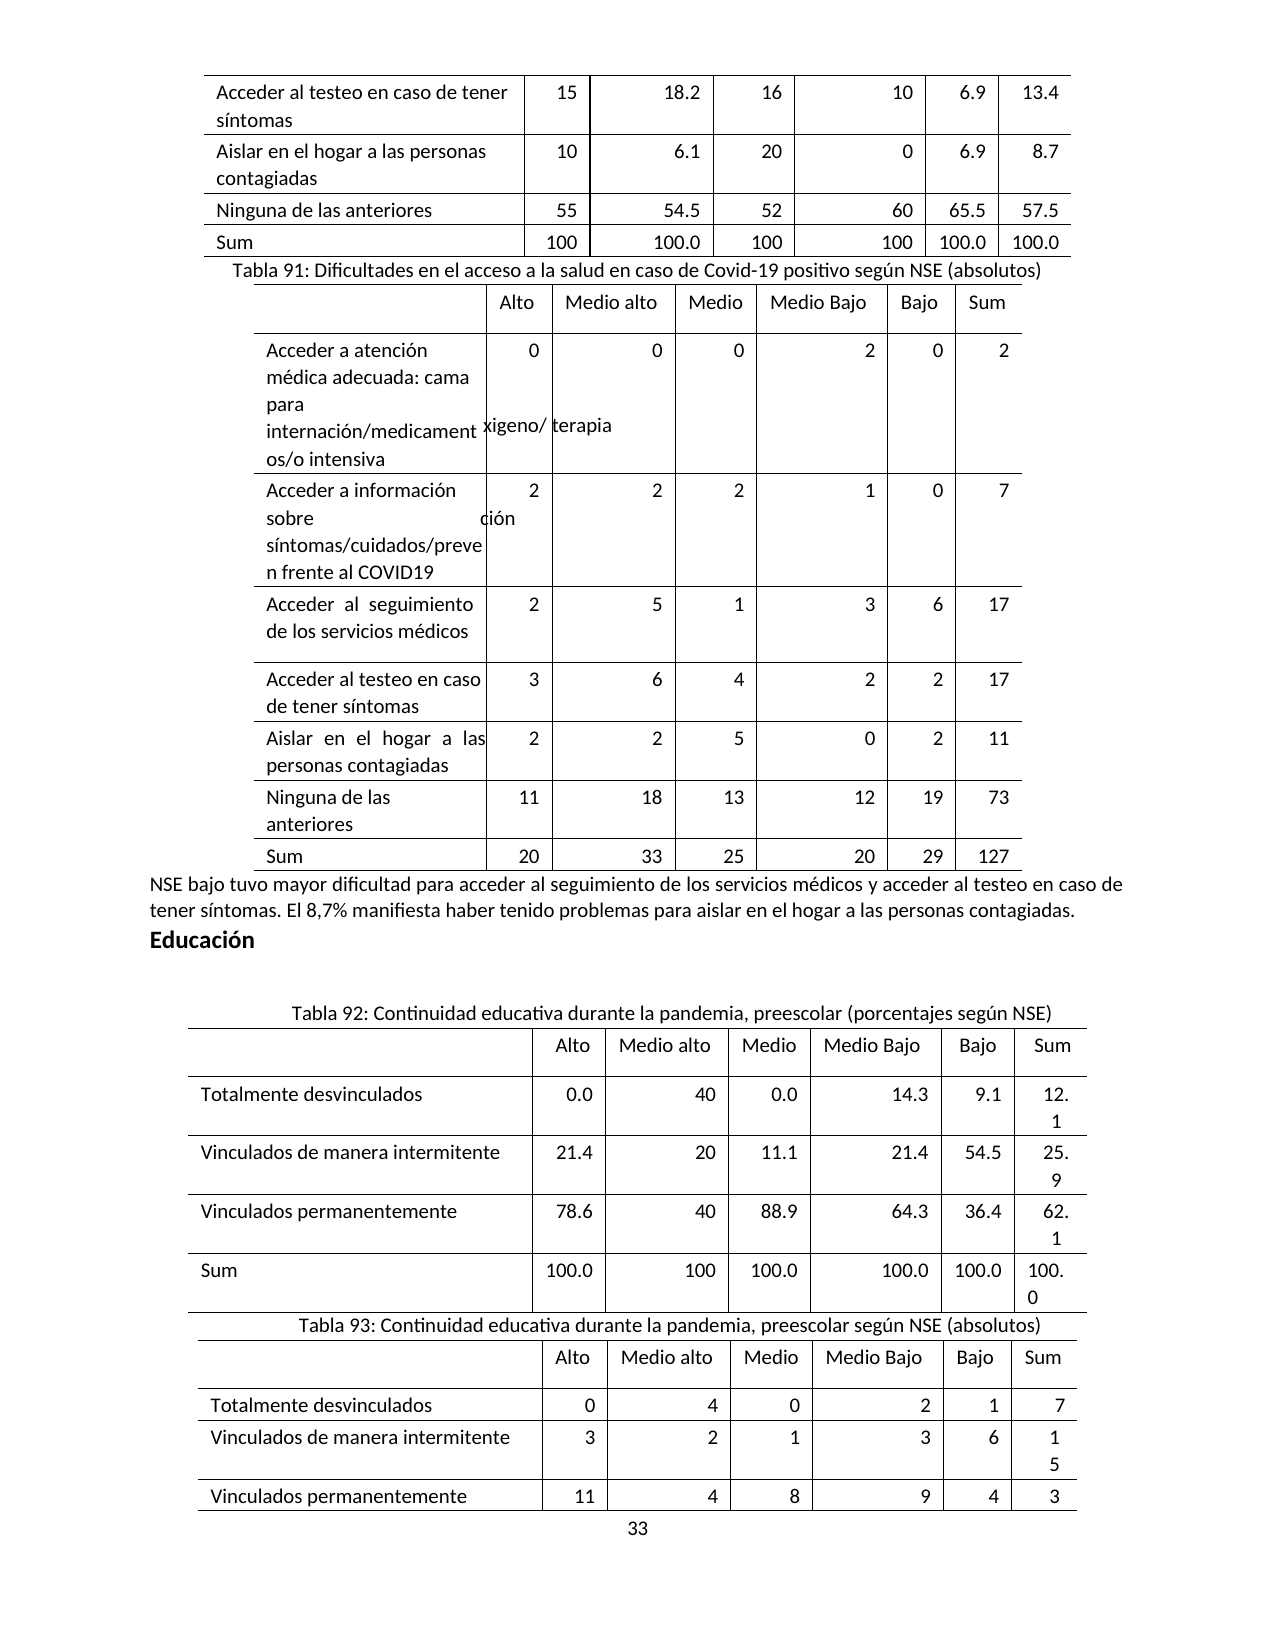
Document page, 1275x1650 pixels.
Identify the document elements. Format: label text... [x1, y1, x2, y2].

table_cell 0.0 [533, 1077, 605, 1135]
table_cell 25 [676, 839, 756, 870]
table_cell 0 [888, 474, 955, 586]
table_cell 25.9 [1015, 1136, 1087, 1194]
table_cell 12.1 [1015, 1077, 1087, 1135]
table_cell 19 [888, 781, 955, 838]
table_cell 0 [757, 722, 887, 779]
table_header Medio alto [608, 1341, 730, 1388]
table_cell Ninguna de las anteriores [204, 194, 524, 224]
table_cell 17 [956, 587, 1022, 662]
table_cell 100.0 [926, 225, 998, 256]
table_header Sum [1015, 1029, 1087, 1076]
table_cell 55 [525, 194, 589, 224]
table_cell 2 [888, 722, 955, 779]
table_cell 100 [795, 225, 925, 256]
table_cell 52 [714, 194, 794, 224]
table_cell 2 [757, 334, 887, 473]
table_cell 1 [757, 474, 887, 586]
table_header Medio [676, 285, 756, 333]
table_header [254, 285, 486, 333]
table_cell 100.0 [999, 225, 1071, 256]
table_cell Vinculados de manera intermitente [188, 1136, 532, 1194]
table_cell 65.5 [926, 194, 998, 224]
table_header Medio [729, 1029, 810, 1076]
table_cell Acceder a atención médica adecuada: cama para internación/medicamentos/o intensiva [254, 334, 486, 473]
table_cell 64.3 [811, 1195, 941, 1253]
table_cell 0 [543, 1389, 607, 1420]
table_cell Aislar en el hogar a las personas contagiadas [254, 722, 486, 779]
table_cell 3 [813, 1421, 943, 1479]
table_cell 13 [676, 781, 756, 838]
table_cell 6 [944, 1421, 1011, 1479]
table_cell Vinculados de manera intermitente [198, 1421, 542, 1479]
table_header Medio [731, 1341, 812, 1388]
table_cell 57.5 [999, 194, 1071, 224]
table_header Alto [543, 1341, 607, 1388]
table_header Medio alto [606, 1029, 728, 1076]
table_cell 7 [1012, 1389, 1077, 1420]
table_cell 33 [553, 839, 675, 870]
table_cell Acceder a información sobre síntomas/cuidados/preven frente al COVID19 [254, 474, 486, 586]
table_header Bajo [944, 1341, 1011, 1388]
table_cell 9 [813, 1480, 943, 1510]
table_cell 29 [888, 839, 955, 870]
table_cell 73 [956, 781, 1022, 838]
table_cell 11.1 [729, 1136, 810, 1194]
table_cell 100.0 [591, 225, 713, 256]
table_cell 54.5 [942, 1136, 1014, 1194]
table_header Alto [533, 1029, 605, 1076]
table_cell 11 [487, 781, 552, 838]
table_cell 8 [731, 1480, 812, 1510]
table_cell 15 [525, 76, 589, 134]
table_header Alto [487, 285, 552, 333]
table_cell 13.4 [999, 76, 1071, 134]
table_cell Acceder al seguimiento de los servicios médicos [254, 587, 486, 662]
table_cell 0 terapia [553, 334, 675, 473]
table_cell 4 [608, 1389, 730, 1420]
table_cell 21.4 [811, 1136, 941, 1194]
table_cell Vinculados permanentemente [188, 1195, 532, 1253]
table_cell 100.0 [942, 1254, 1014, 1312]
table_cell 15 [1012, 1421, 1077, 1479]
table_cell 20 [606, 1136, 728, 1194]
table_cell 78.6 [533, 1195, 605, 1253]
table_cell 100.0 [729, 1254, 810, 1312]
table_cell Totalmente desvinculados [198, 1389, 542, 1420]
table_cell 6 [888, 587, 955, 662]
table_header Bajo [888, 285, 955, 333]
table_cell 2 [676, 474, 756, 586]
table_header [198, 1341, 542, 1388]
table_cell 8.7 [999, 135, 1071, 193]
subtitle Educación [149, 924, 1125, 954]
table_header Medio alto [553, 285, 675, 333]
table_cell 4 [944, 1480, 1011, 1510]
table_cell 4 [676, 663, 756, 721]
table_header Sum [1012, 1341, 1077, 1388]
table_cell 2 [888, 663, 955, 721]
table_header Bajo [942, 1029, 1014, 1076]
table_cell 40 [606, 1195, 728, 1253]
table_cell 0 [731, 1389, 812, 1420]
table_cell 100 [525, 225, 589, 256]
table_cell 11 [956, 722, 1022, 779]
table_cell 6.9 [926, 76, 998, 134]
table_cell 1 [731, 1421, 812, 1479]
table_cell 2 [757, 663, 887, 721]
table_cell Ninguna de las anteriores [254, 781, 486, 838]
table_cell 40 [606, 1077, 728, 1135]
text Tabla 92: Continuidad educativa durante la pandemia, preescolar (porcentajes según NSE) [150, 1001, 1053, 1026]
table_cell Sum [188, 1254, 532, 1312]
table_cell 2 [487, 722, 552, 779]
table_cell 16 [714, 76, 794, 134]
table_header Medio Bajo [813, 1341, 943, 1388]
table_cell 7 [956, 474, 1022, 586]
table_cell 0.0 [729, 1077, 810, 1135]
table_cell 0 [795, 135, 925, 193]
table_cell 11 [543, 1480, 607, 1510]
table_cell Acceder al testeo en caso de tener síntomas [254, 663, 486, 721]
text NSE bajo tuvo mayor dificultad para acceder al seguimiento de los servicios médicos y acceder al testeo en caso de tener síntomas. El 8,7% manifiesta haber tenido problemas para aislar en el hogar a las personas contagiadas. [149, 871, 1125, 923]
table_cell Sum [254, 839, 486, 870]
table_cell 100.0 [1015, 1254, 1087, 1312]
text Tabla 91: Dificultades en el acceso a la salud en caso de Covid-19 positivo según NSE (absolutos) [150, 257, 1125, 282]
table_cell 2 [553, 722, 675, 779]
table_cell Vinculados permanentemente [198, 1480, 542, 1510]
table_cell 17 [956, 663, 1022, 721]
table_cell 10 [525, 135, 589, 193]
table_cell 18 [553, 781, 675, 838]
table_cell 2 [608, 1421, 730, 1479]
table_cell 127 [956, 839, 1022, 870]
table_cell 2 [813, 1389, 943, 1420]
table_cell Aislar en el hogar a las personas contagiadas [204, 135, 524, 193]
table_cell 5 [676, 722, 756, 779]
table_cell 6.9 [926, 135, 998, 193]
table_cell 60 [795, 194, 925, 224]
table_cell 2 ción [487, 474, 552, 586]
table_cell 12 [757, 781, 887, 838]
table_cell 100 [714, 225, 794, 256]
table_header Sum [956, 285, 1022, 333]
table_cell 1 [944, 1389, 1011, 1420]
table_cell 0 [676, 334, 756, 473]
table_header Medio Bajo [811, 1029, 941, 1076]
table_cell 3 [1012, 1480, 1077, 1510]
table_cell 100.0 [811, 1254, 941, 1312]
table_cell 4 [608, 1480, 730, 1510]
table_cell 5 [553, 587, 675, 662]
table_cell 62.1 [1015, 1195, 1087, 1253]
table_cell Totalmente desvinculados [188, 1077, 532, 1135]
table_cell 2 [956, 334, 1022, 473]
table_cell 6 [553, 663, 675, 721]
table_cell 100 [606, 1254, 728, 1312]
table_cell 0 [888, 334, 955, 473]
table_header [188, 1029, 532, 1076]
table_cell 21.4 [533, 1136, 605, 1194]
table_cell 18.2 [591, 76, 713, 134]
table_cell 20 [487, 839, 552, 870]
table_cell 9.1 [942, 1077, 1014, 1135]
table_cell 3 [543, 1421, 607, 1479]
table_cell 10 [795, 76, 925, 134]
table_cell 36.4 [942, 1195, 1014, 1253]
table_cell 1 [676, 587, 756, 662]
table_cell 0 xigeno/ [487, 334, 552, 473]
table_cell 2 [487, 587, 552, 662]
table_cell 20 [714, 135, 794, 193]
table_cell 14.3 [811, 1077, 941, 1135]
table_cell 20 [757, 839, 887, 870]
table_cell 100.0 [533, 1254, 605, 1312]
table_cell 3 [757, 587, 887, 662]
table_header Medio Bajo [757, 285, 887, 333]
table_cell Acceder al testeo en caso de tener síntomas [204, 76, 524, 134]
table_cell 3 [487, 663, 552, 721]
table_cell 2 [553, 474, 675, 586]
text Tabla 93: Continuidad educativa durante la pandemia, preescolar según NSE (absolutos) [150, 1313, 1042, 1338]
table_cell 6.1 [591, 135, 713, 193]
table_cell 88.9 [729, 1195, 810, 1253]
table_cell 54.5 [591, 194, 713, 224]
table_cell Sum [204, 225, 524, 256]
